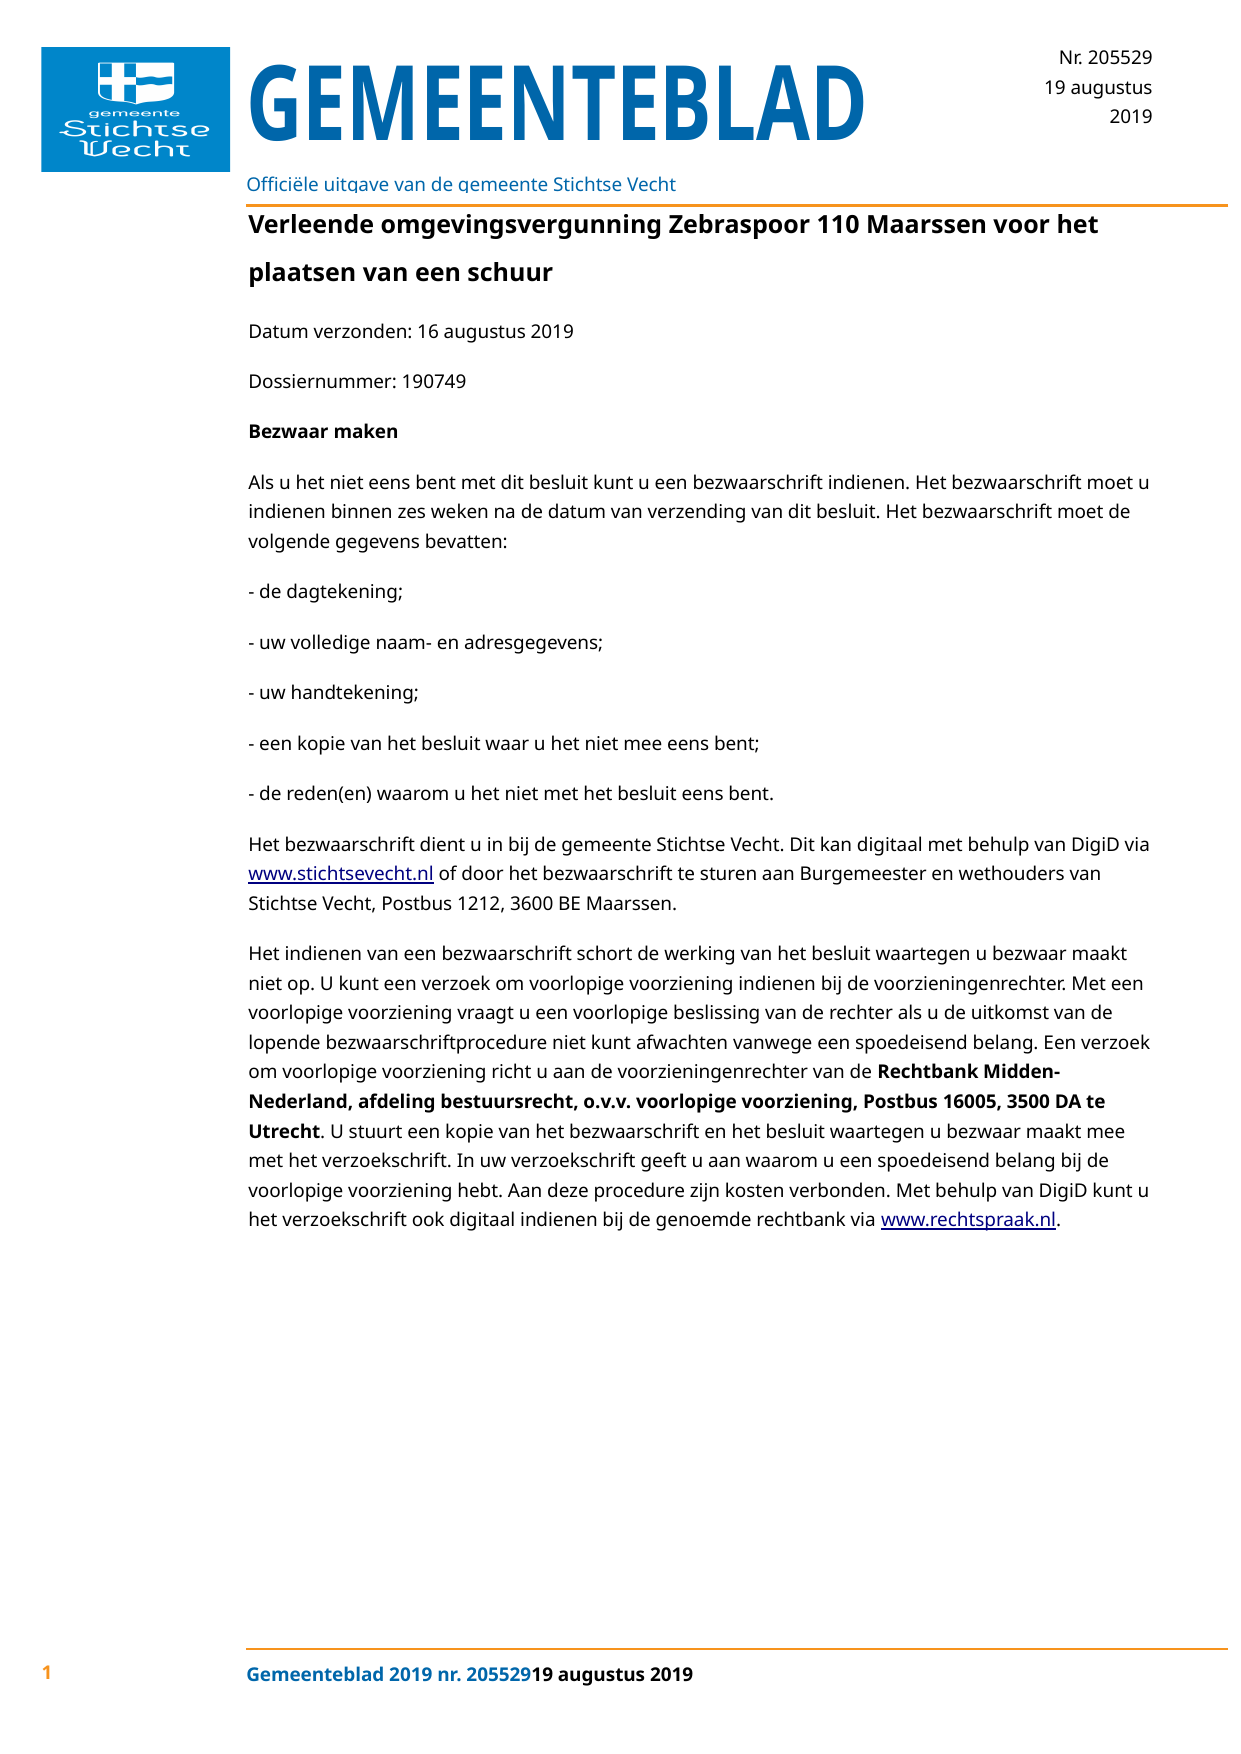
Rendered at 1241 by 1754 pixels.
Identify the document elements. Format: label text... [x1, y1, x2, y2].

text - de reden(en) waarom u het niet met het besluit eens bent. [248, 780, 1152, 806]
text - de dagtekening; [248, 579, 1152, 604]
text Het bezwaarschrift dient u in bij de gemeente Stichtse Vecht. Dit kan digitaal met behulp van DigiD via www.stichtsevecht.nl of door het bezwaarschrift te sturen aan Burgemeester en wethouders van Stichtse Vecht, Postbus 1212, 3600 BE Maarssen. [248, 831, 1152, 916]
text Datum verzonden: 16 augustus 2019 [248, 318, 1152, 344]
text Als u het niet eens bent met dit besluit kunt u een bezwaarschrift indienen. Het bezwaarschrift moet u indienen binnen zes weken na de datum van verzending van dit besluit. Het bezwaarschrift moet de volgende gegevens bevatten: [248, 469, 1152, 554]
text Verleende omgevingsvergunning Zebraspoor 110 Maarssen voor het plaatsen van een schuur [248, 207, 1152, 288]
text - uw volledige naam- en adresgegevens; [248, 629, 1152, 655]
text - een kopie van het besluit waar u het niet mee eens bent; [248, 730, 1152, 756]
text Dossiernummer: 190749 [248, 368, 1152, 394]
picture [99, 63, 135, 101]
text Bezwaar maken [248, 419, 1152, 444]
picture [137, 63, 174, 103]
text - uw handtekening; [248, 679, 1152, 705]
text Het indienen van een bezwaarschrift schort de werking van het besluit waartegen u bezwaar maakt niet op. U kunt een verzoek om voorlopige voorziening indienen bij de voorzieningenrechter. Met een voorlopige voorziening vraagt u een voorlopige beslissing van de rechter als u de uitkomst van de lopende bezwaarschriftprocedure niet kunt afwachten vanwege een spoedeisend belang. Een verzoek om voorlopige voorziening richt u aan de voorzieningenrechter van de Rechtbank Midden-Nederland, afdeling bestuursrecht, o.v.v. voorlopige voorziening, Postbus 16005, 3500 DA te Utrecht. U stuurt een kopie van het bezwaarschrift en het besluit waartegen u bezwaar maakt mee met het verzoekschrift. In uw verzoekschrift geeft u aan waarom u een spoedeisend belang bij de voorlopige voorziening hebt. Aan deze procedure zijn kosten verbonden. Met behulp van DigiD kunt u het verzoekschrift ook digitaal indienen bij de genoemde rechtbank via www.rechtspraak.nl. [248, 940, 1152, 1232]
